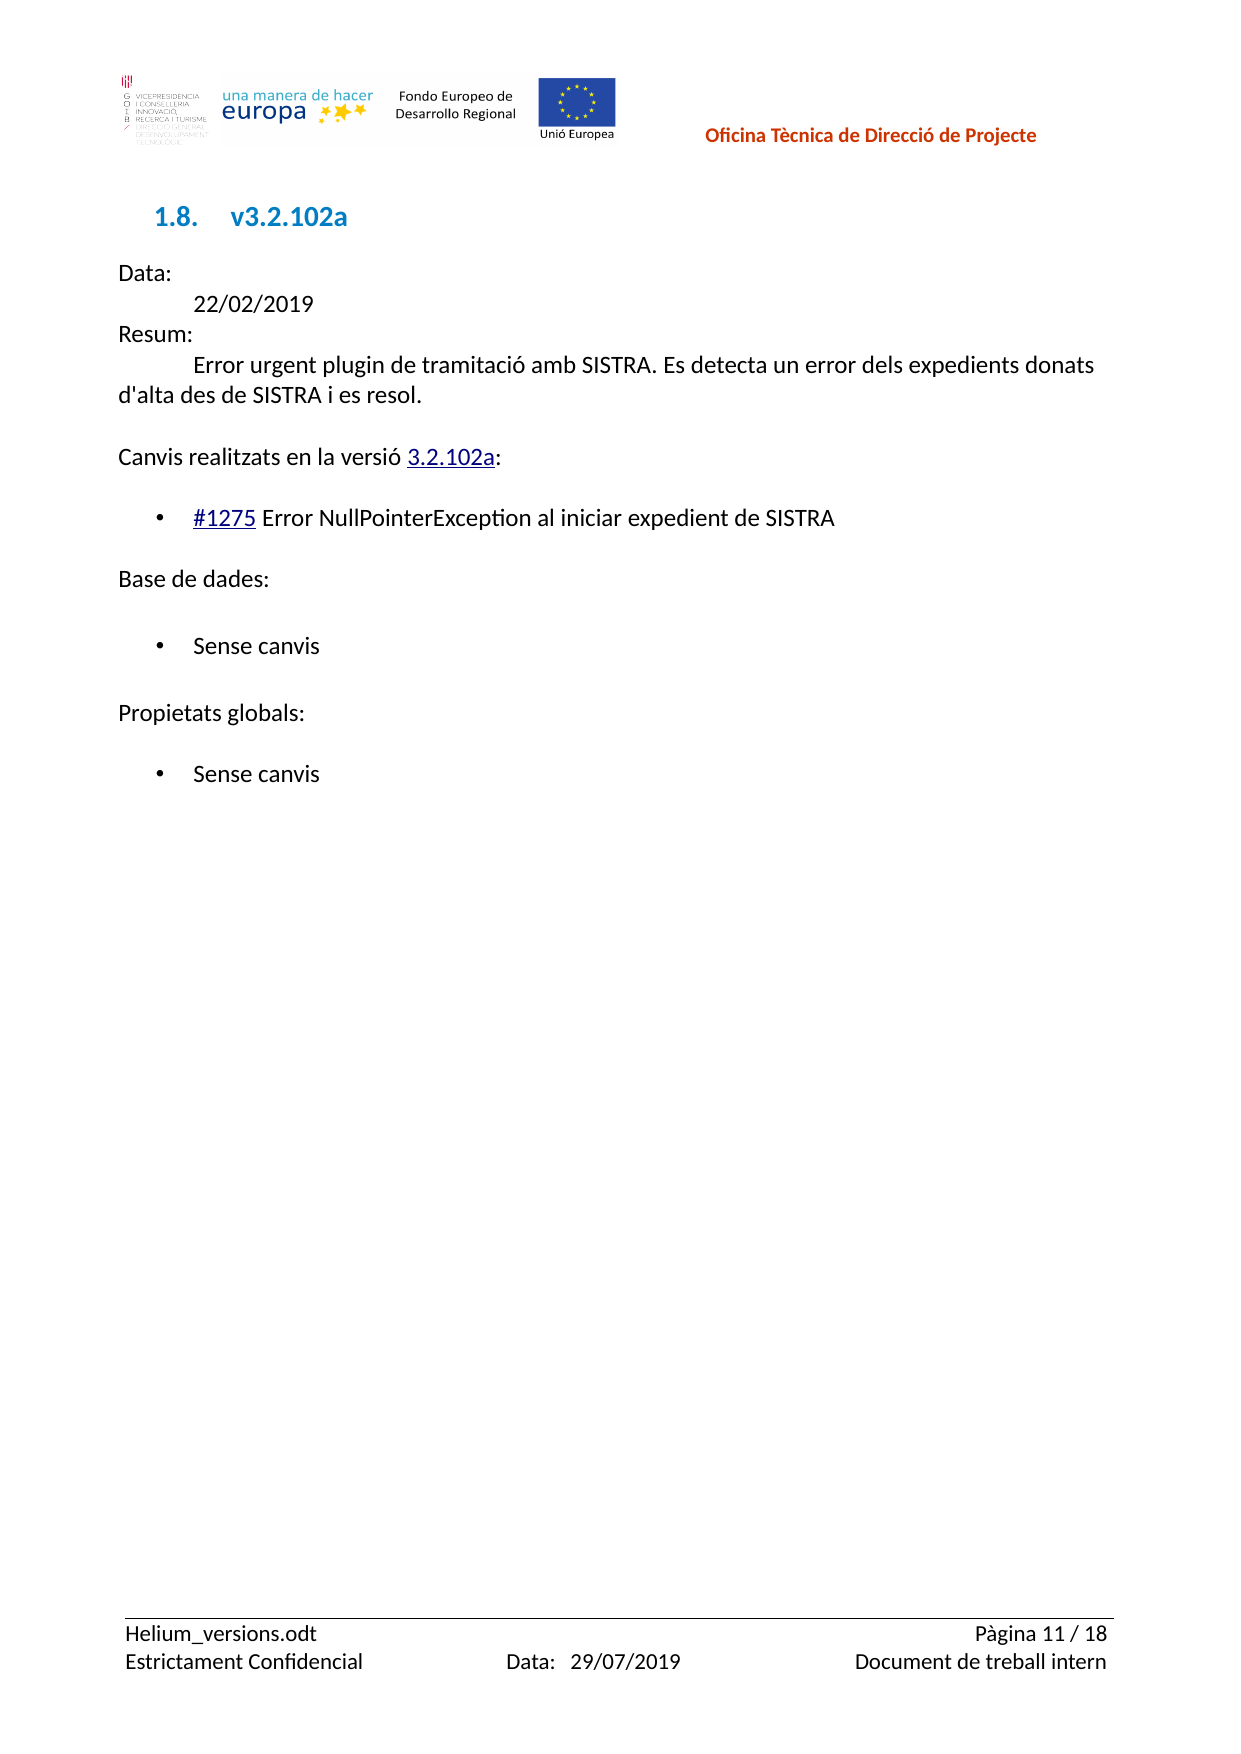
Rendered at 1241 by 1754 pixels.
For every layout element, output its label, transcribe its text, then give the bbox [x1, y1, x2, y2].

picture [118, 73, 213, 147]
list #1275 Error NullPointerException al iniciar expedient de SISTRA [156, 502, 1122, 532]
text 22/02/2019 [118, 288, 1122, 319]
text Error urgent plugin de tramitació amb SISTRA. Es detecta un error dels expedients donats d'alta des de SISTRA i es resol. [118, 349, 1122, 410]
text Resum: [118, 319, 1122, 349]
subtitle v3.2.102a [153, 198, 1122, 234]
list Sense canvis [156, 630, 1122, 660]
text Data: [118, 258, 1122, 288]
text Base de dades: [118, 563, 1122, 593]
picture [219, 73, 621, 147]
text Propietats globals: [118, 697, 1122, 727]
text Canvis realitzats en la versió 3.2.102a: [118, 441, 1122, 471]
list Sense canvis [156, 758, 1122, 788]
